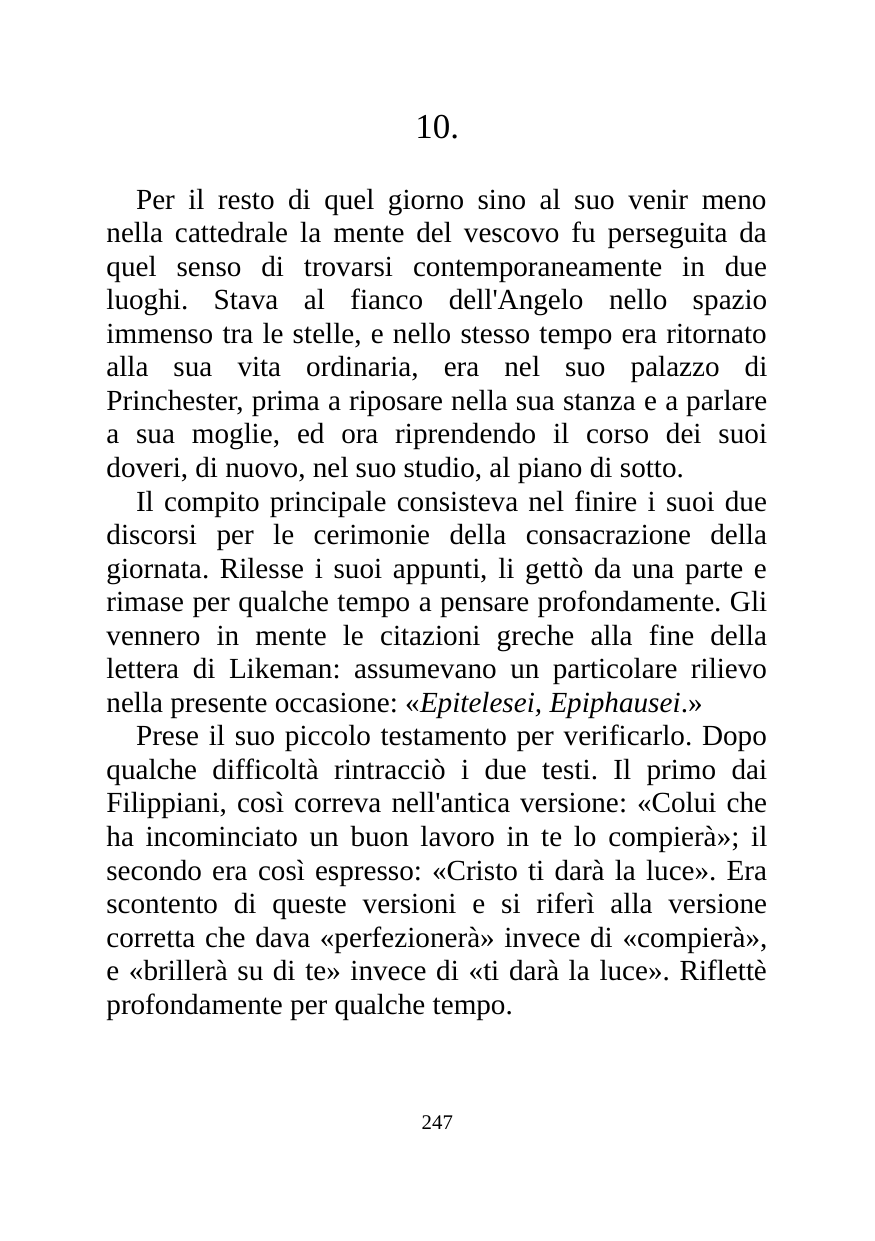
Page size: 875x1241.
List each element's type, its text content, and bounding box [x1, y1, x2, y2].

text Il compito principale consisteva nel finire i suoi due discorsi per le cerimonie della consacrazione della giornata. Rilesse i suoi appunti, li gettò da una parte e rimase per qualche tempo a pensare profondamente. Gli vennero in mente le citazioni greche alla fine della lettera di Likeman: assumevano un particolare rilievo nella presente occasione: «Epitelesei, Epiphausei.» [106, 484, 768, 718]
subtitle 10. [106, 106, 768, 146]
text Prese il suo piccolo testamento per verificarlo. Dopo qualche difficoltà rintracciò i due testi. Il primo dai Filippiani, così correva nell'antica versione: «Colui che ha incominciato un buon lavoro in te lo compierà»; il secondo era così espresso: «Cristo ti darà la luce». Era scontento di queste versioni e si riferì alla versione corretta che dava «perfezionerà» invece di «compierà», e «brillerà su di te» invece di «ti darà la luce». Riflettè profondamente per qualche tempo. [106, 718, 768, 1020]
text Per il resto di quel giorno sino al suo venir meno nella cattedrale la mente del vescovo fu perseguita da quel senso di trovarsi contemporaneamente in due luoghi. Stava al fianco dell'Angelo nello spazio immenso tra le stelle, e nello stesso tempo era ritornato alla sua vita ordinaria, era nel suo palazzo di Princhester, prima a riposare nella sua stanza e a parlare a sua moglie, ed ora riprendendo il corso dei suoi doveri, di nuovo, nel suo studio, al piano di sotto. [106, 182, 768, 484]
